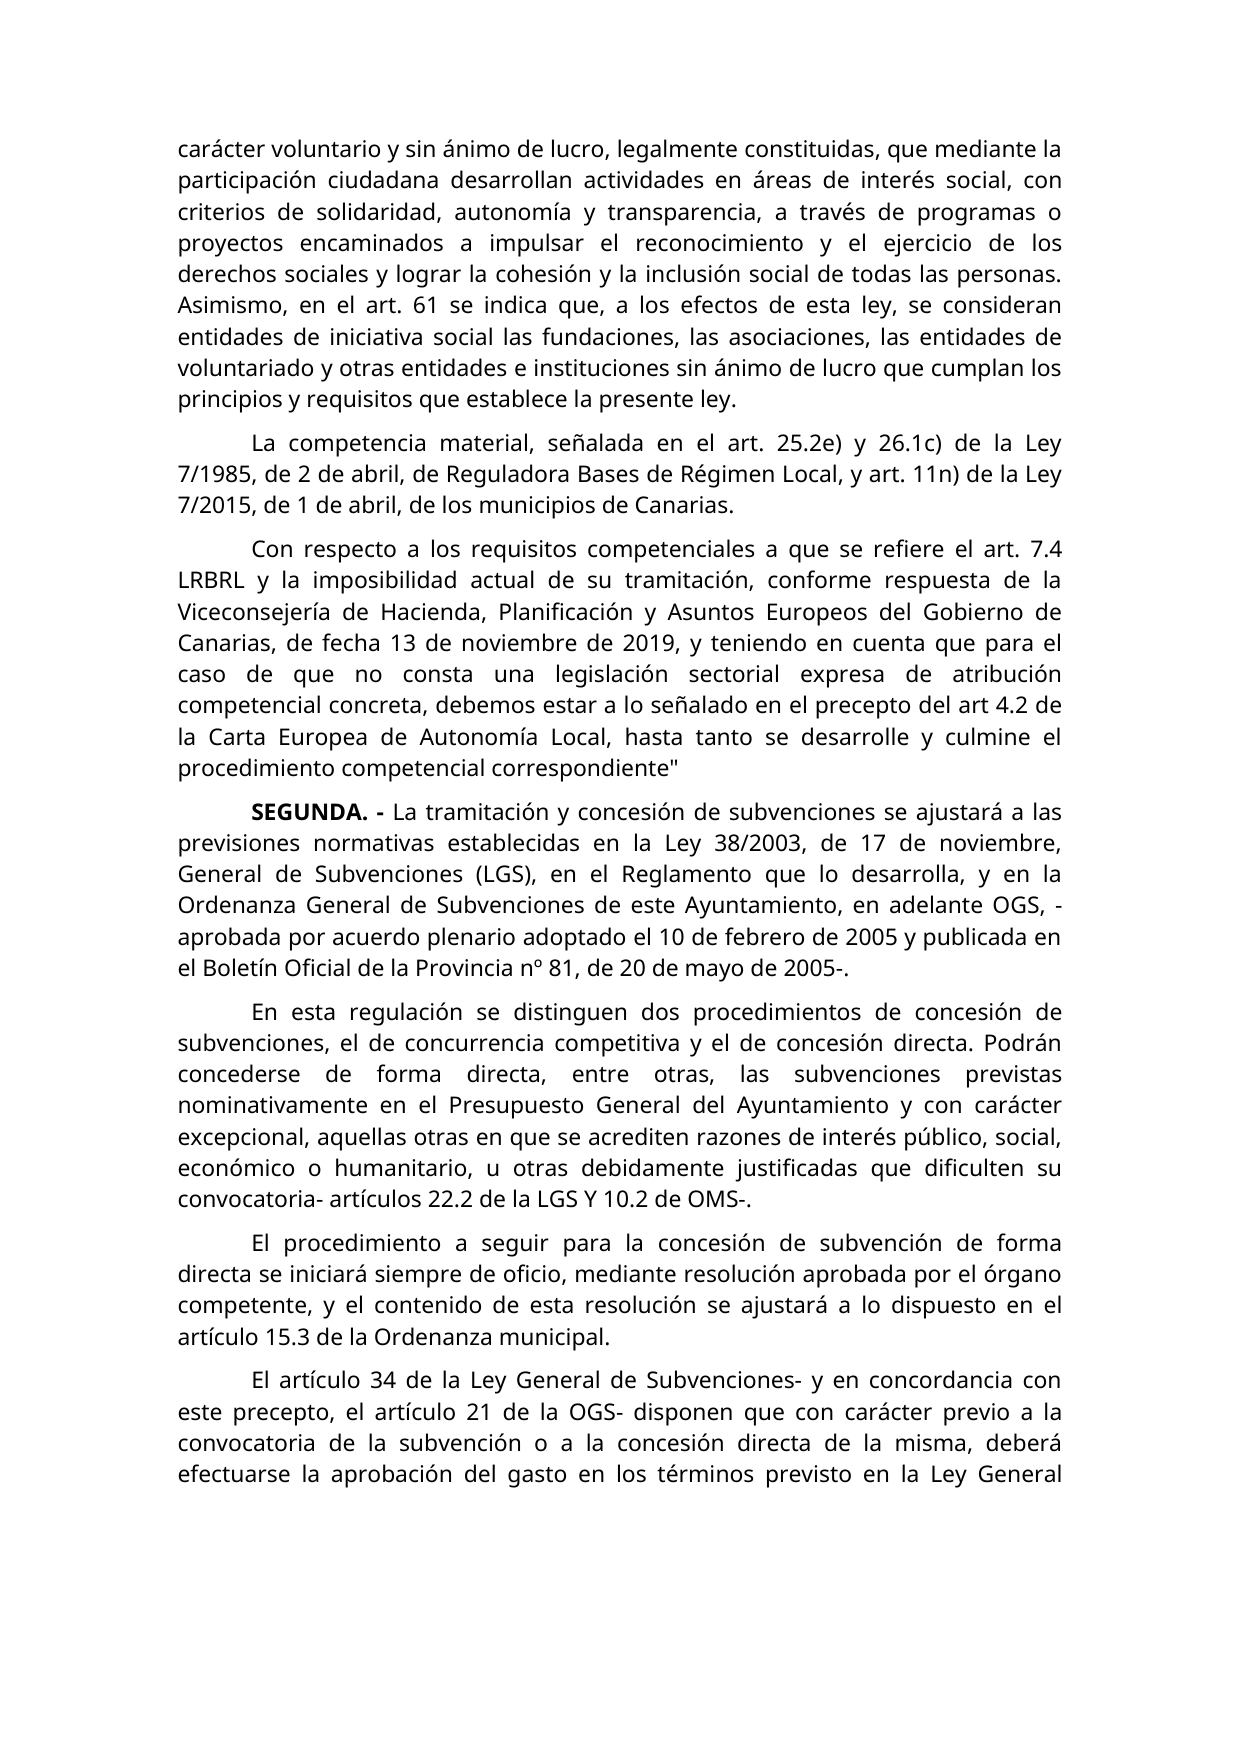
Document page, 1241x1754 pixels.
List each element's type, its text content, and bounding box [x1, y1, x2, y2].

text Con respecto a los requisitos competenciales a que se refiere el art. 7.4 LRBRL y la imposibilidad actual de su tramitación, conforme respuesta de la Viceconsejería de Hacienda, Planificación y Asuntos Europeos del Gobierno de Canarias, de fecha 13 de noviembre de 2019, y teniendo en cuenta que para el caso de que no consta una legislación sectorial expresa de atribución competencial concreta, debemos estar a lo señalado en el precepto del art 4.2 de la Carta Europea de Autonomía Local, hasta tanto se desarrolle y culmine el procedimiento competencial correspondiente" [177, 533, 1063, 783]
text En esta regulación se distinguen dos procedimientos de concesión de subvenciones, el de concurrencia competitiva y el de concesión directa. Podrán concederse de forma directa, entre otras, las subvenciones previstas nominativamente en el Presupuesto General del Ayuntamiento y con carácter excepcional, aquellas otras en que se acrediten razones de interés público, social, económico o humanitario, u otras debidamente justificadas que dificulten su convocatoria- artículos 22.2 de la LGS Y 10.2 de OMS-. [177, 995, 1063, 1214]
text SEGUNDA. - La tramitación y concesión de subvenciones se ajustará a las previsiones normativas establecidas en la Ley 38/2003, de 17 de noviembre, General de Subvenciones (LGS), en el Reglamento que lo desarrolla, y en la Ordenanza General de Subvenciones de este Ayuntamiento, en adelante OGS, - aprobada por acuerdo plenario adoptado el 10 de febrero de 2005 y publicada en el Boletín Oficial de la Provincia nº 81, de 20 de mayo de 2005-. [177, 795, 1063, 983]
text El artículo 34 de la Ley General de Subvenciones- y en concordancia con este precepto, el artículo 21 de la OGS- disponen que con carácter previo a la convocatoria de la subvención o a la concesión directa de la misma, deberá efectuarse la aprobación del gasto en los términos previsto en la Ley General [177, 1364, 1063, 1489]
text La competencia material, señalada en el art. 25.2e) y 26.1c) de la Ley 7/1985, de 2 de abril, de Reguladora Bases de Régimen Local, y art. 11n) de la Ley 7/2015, de 1 de abril, de los municipios de Canarias. [177, 427, 1063, 520]
text El procedimiento a seguir para la concesión de subvención de forma directa se iniciará siempre de oficio, mediante resolución aprobada por el órgano competente, y el contenido de esta resolución se ajustará a lo dispuesto en el artículo 15.3 de la Ordenanza municipal. [177, 1227, 1063, 1352]
text carácter voluntario y sin ánimo de lucro, legalmente constituidas, que mediante la participación ciudadana desarrollan actividades en áreas de interés social, con criterios de solidaridad, autonomía y transparencia, a través de programas o proyectos encaminados a impulsar el reconocimiento y el ejercicio de los derechos sociales y lograr la cohesión y la inclusión social de todas las personas. Asimismo, en el art. 61 se indica que, a los efectos de esta ley, se consideran entidades de iniciativa social las fundaciones, las asociaciones, las entidades de voluntariado y otras entidades e instituciones sin ánimo de lucro que cumplan los principios y requisitos que establece la presente ley. [177, 133, 1063, 414]
